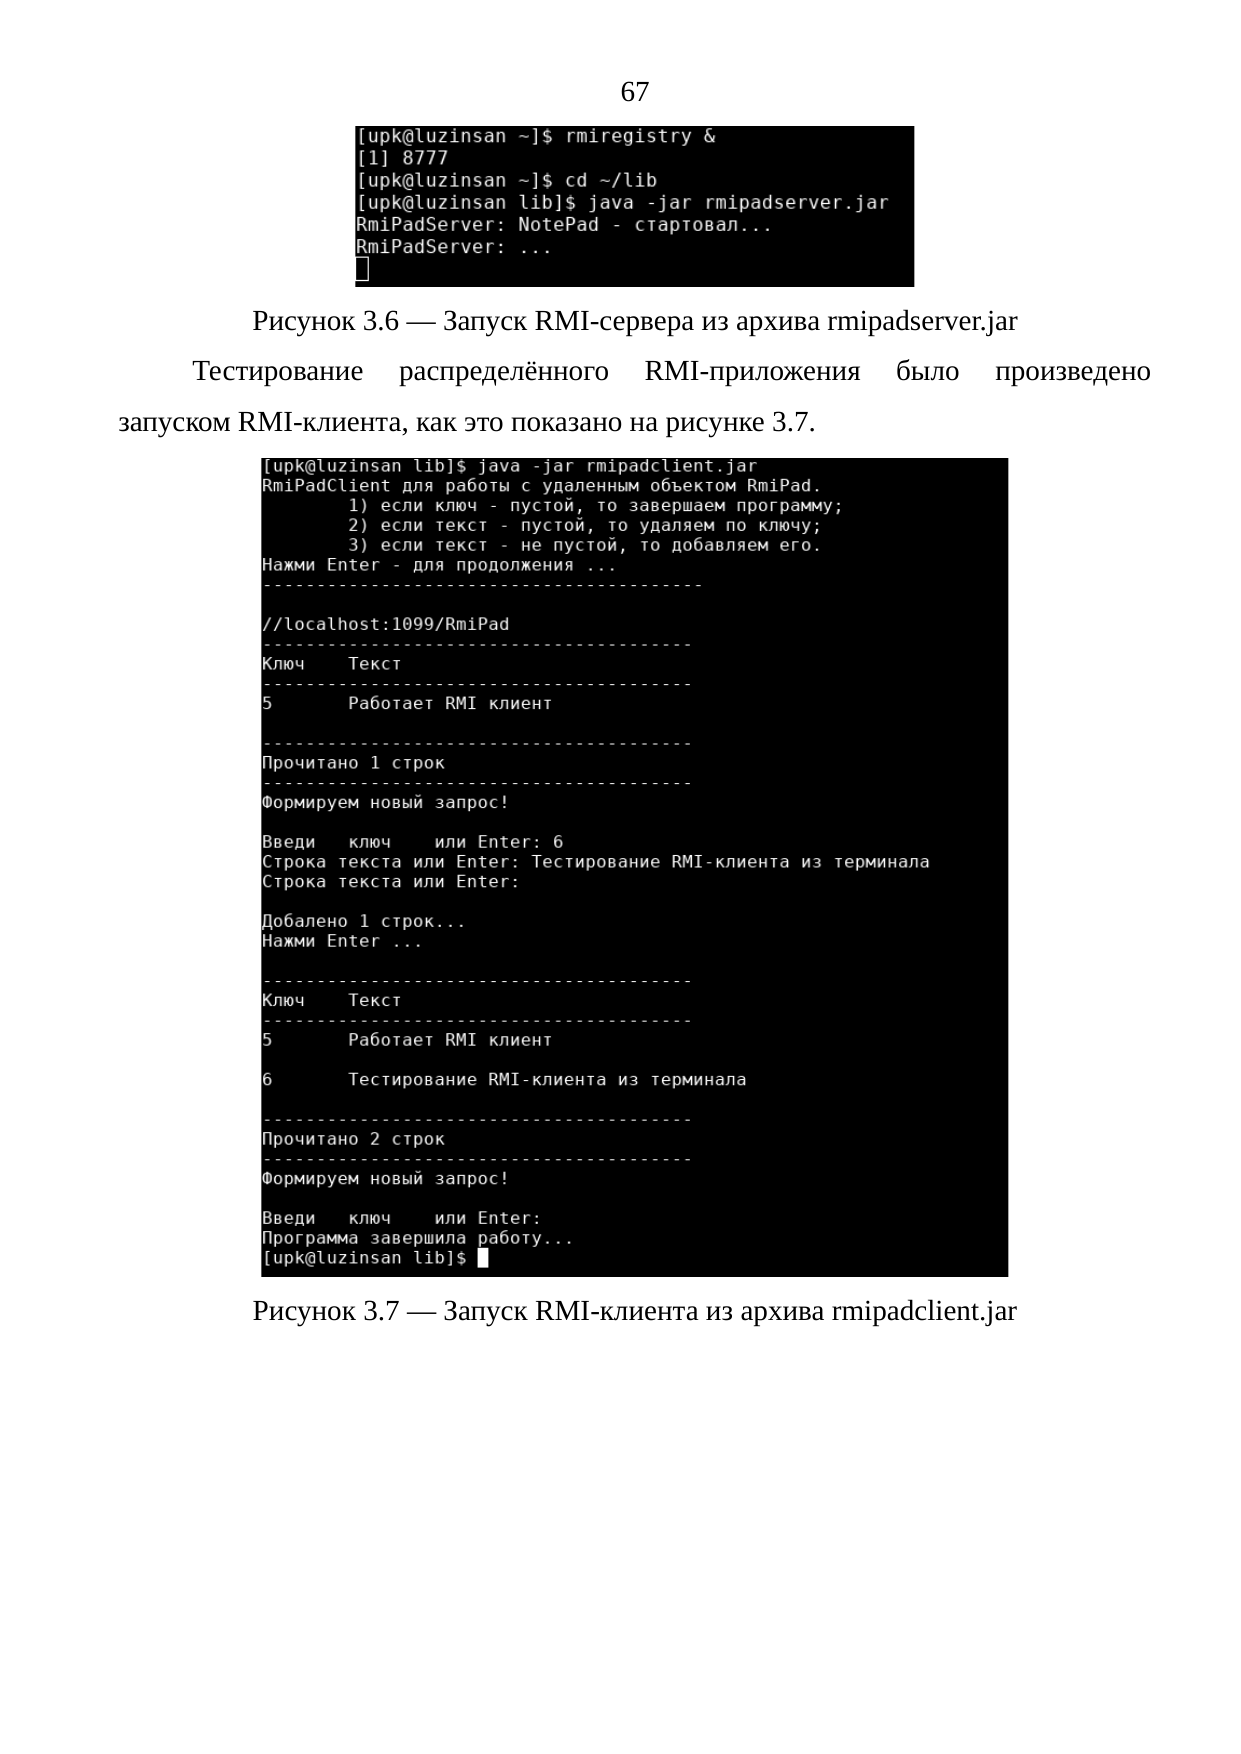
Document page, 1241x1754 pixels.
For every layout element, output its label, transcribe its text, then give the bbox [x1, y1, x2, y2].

text Рисунок 3.6 — Запуск RMI-сервера из архива rmipadserver.jar [118, 107, 1152, 337]
picture [355, 126, 915, 287]
text Тестирование распределённого RMI-приложения было произведено запуском RMI-клиента, как это показано на рисунке 3.7. [118, 353, 1152, 437]
text Рисунок 3.7 — Запуск RMI-клиента из архива rmipadclient.jar [118, 1277, 1152, 1326]
picture [261, 458, 1009, 1277]
